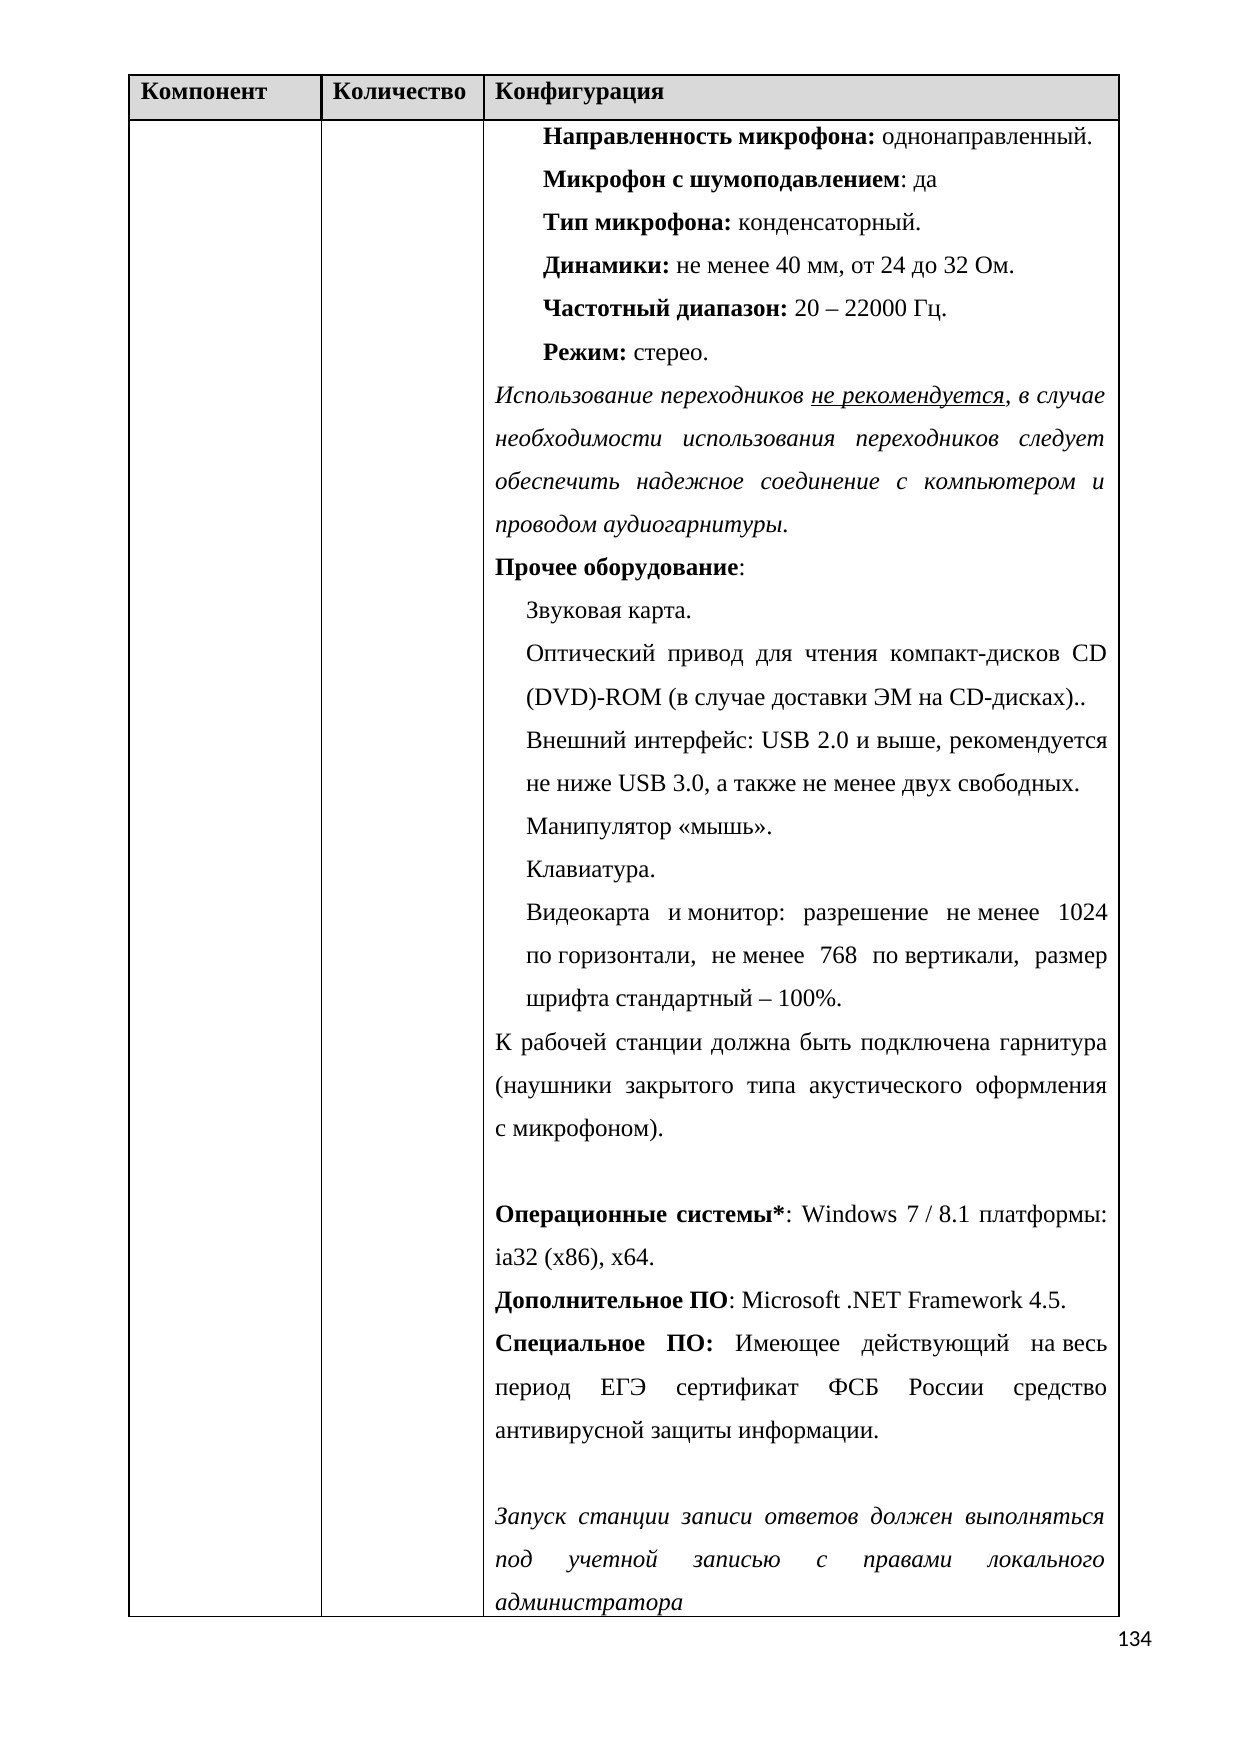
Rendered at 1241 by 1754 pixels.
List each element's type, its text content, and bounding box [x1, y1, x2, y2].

table_header Компонент [130, 76, 320, 119]
table_cell Направленность микрофона: однонаправленный. Микрофон с шумоподавлением: да Тип микрофона: конденсаторный. Динамики: не менее 40 мм, от 24 до 32 Ом. Частотный диапазон: 20 – 22000 Гц. Режим: стерео. Использование переходников не рекомендуется, в случае необходимости использования переходников следует обеспечить надежное соединение с компьютером и проводом аудиогарнитуры. Прочее оборудование: Звуковая карта. Оптический привод для чтения компакт-дисков CD (DVD)-ROM (в случае доставки ЭМ на CD-дисках).. Внешний интерфейс: USB 2.0 и выше, рекомендуется не ниже USB 3.0, а также не менее двух свободных. Манипулятор «мышь». Клавиатура. Видеокарта и монитор: разрешение не менее 1024 по горизонтали, не менее 768 по вертикали, размер шрифта стандартный – 100%. К рабочей станции должна быть подключена гарнитура (наушники закрытого типа акустического оформления с микрофоном). Операционные системы*: Windows 7 / 8.1 платформы: ia32 (x86), x64. Дополнительное ПО: Microsoft .NET Framework 4.5. Специальное ПО: Имеющее действующий на весь период ЕГЭ сертификат ФСБ России средство антивирусной защиты информации. Запуск станции записи ответов должен выполняться под учетной записью с правами локального администратора [484, 121, 1118, 1616]
table_cell [322, 121, 483, 1616]
table_header Конфигурация [485, 76, 1118, 119]
table_cell [130, 121, 321, 1616]
table_header Количество [323, 76, 483, 119]
